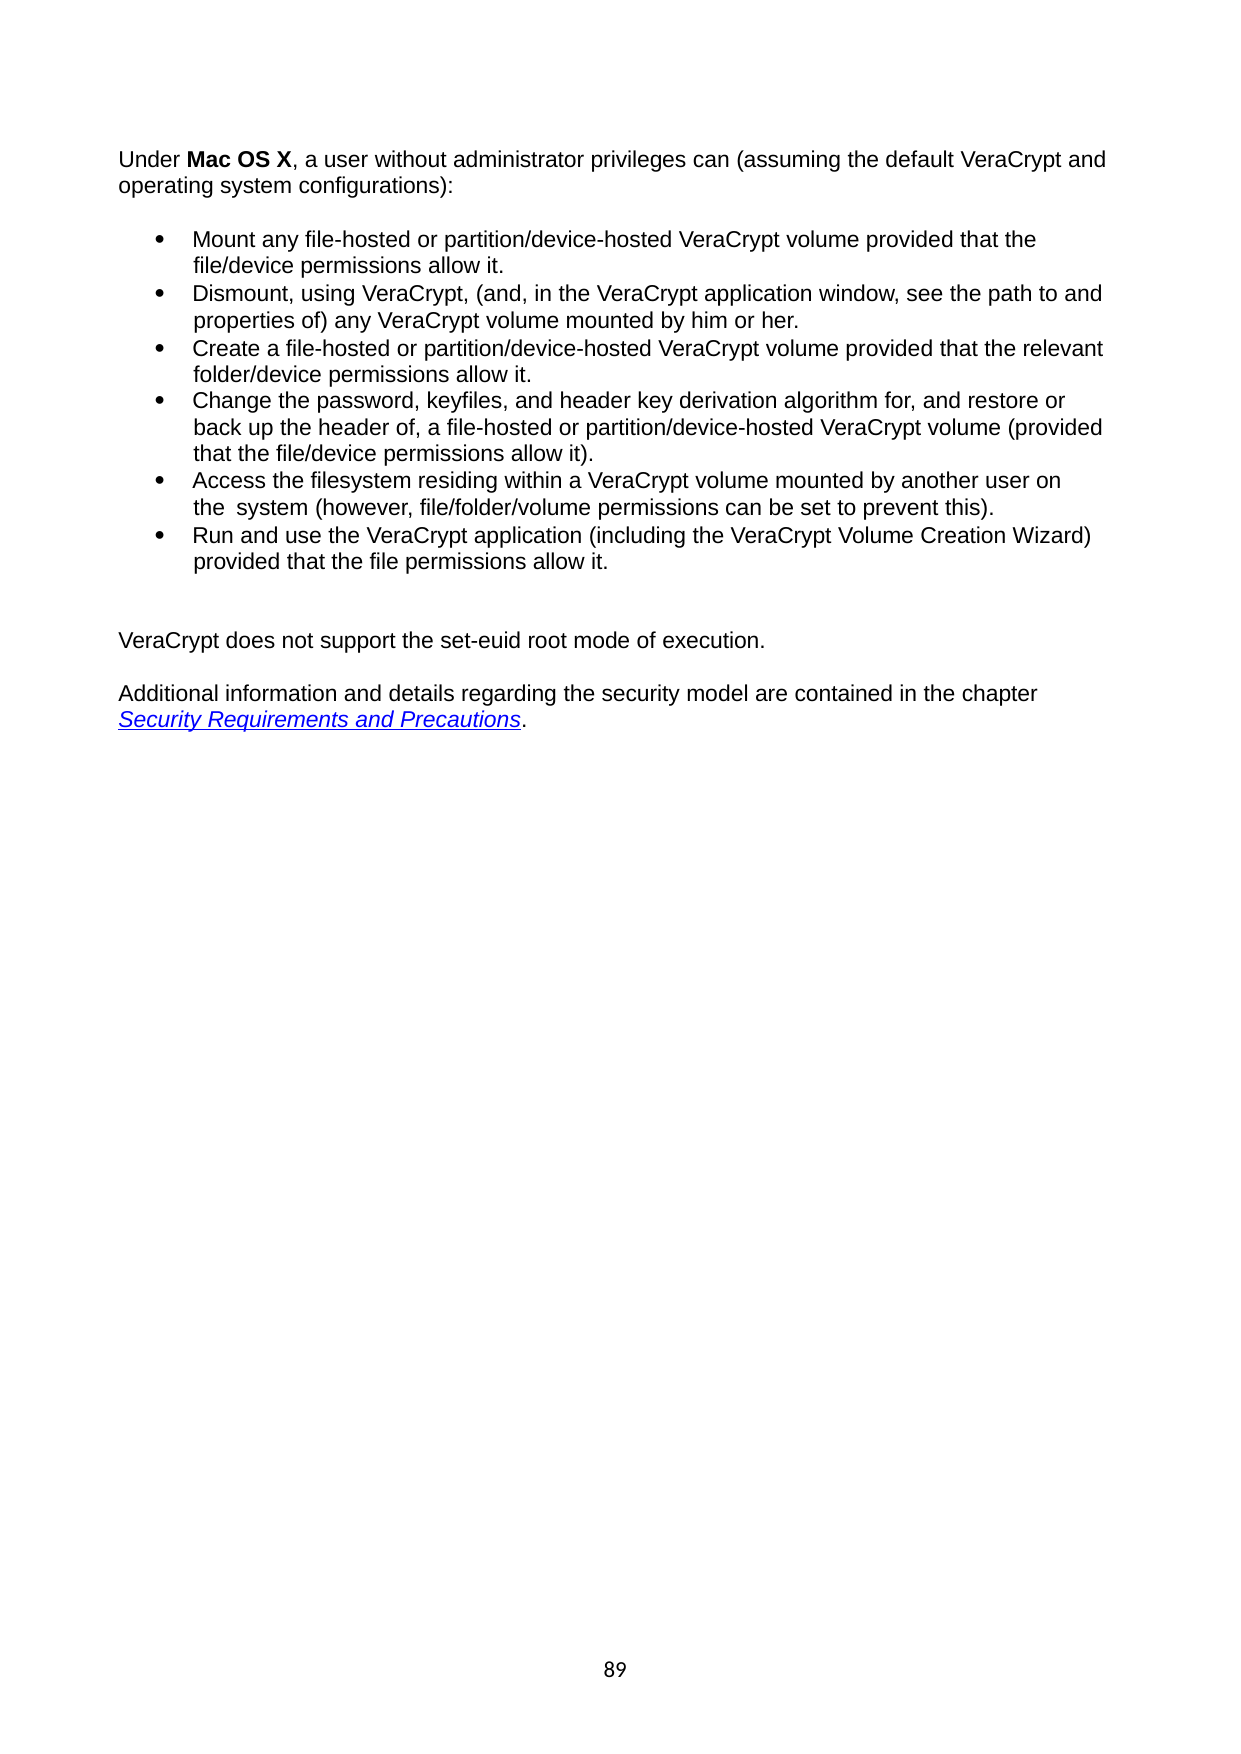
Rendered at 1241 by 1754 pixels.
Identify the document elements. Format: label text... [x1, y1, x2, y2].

list Access the filesystem residing within a VeraCrypt volume mounted by another user on the system (however, file/folder/volume permissions can be set to prevent this). [156, 468, 1098, 521]
text Additional information and details regarding the security model are contained in the chapter [118, 680, 1123, 706]
text Security Requirements and Precautions. [118, 706, 1123, 732]
text VeraCrypt does not support the set-euid root mode of execution. [118, 627, 1123, 653]
text Under Mac OS X, a user without administrator privileges can (assuming the default VeraCrypt and operating system configurations): [118, 146, 1107, 198]
list Run and use the VeraCrypt application (including the VeraCrypt Volume Creation Wizard) provided that the file permissions allow it. [156, 522, 1098, 575]
list Mount any file-hosted or partition/device-hosted VeraCrypt volume provided that the file/device permissions allow it. [156, 227, 1041, 279]
list Dismount, using VeraCrypt, (and, in the VeraCrypt application window, see the path to and properties of) any VeraCrypt volume mounted by him or her. [156, 281, 1107, 333]
list Create a file-hosted or partition/device-hosted VeraCrypt volume provided that the relevant folder/device permissions allow it. [156, 335, 1109, 388]
list Change the password, keyfiles, and header key derivation algorithm for, and restore or back up the header of, a file-hosted or partition/device-hosted VeraCrypt volume (provided that the file/device permissions allow it). [156, 388, 1107, 466]
